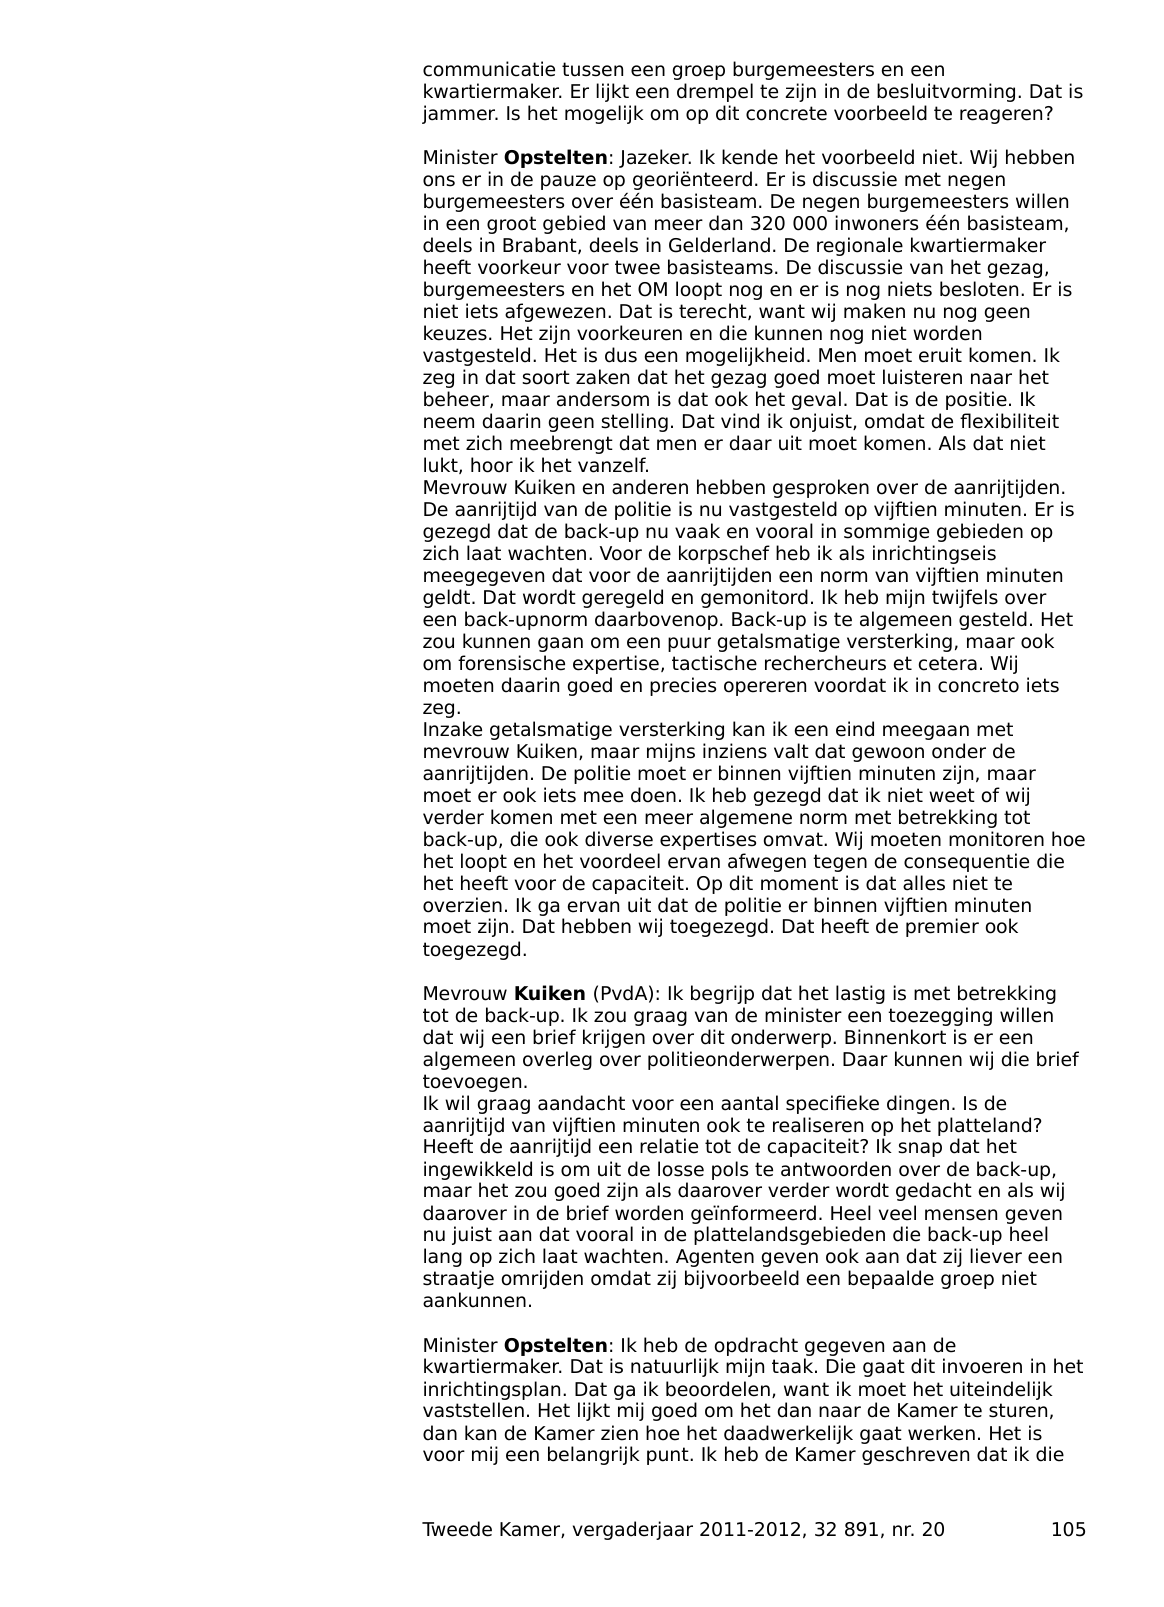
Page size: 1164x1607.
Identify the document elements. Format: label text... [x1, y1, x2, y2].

text Minister Opstelten: Jazeker. Ik kende het voorbeeld niet. Wij hebben ons er in de pauze op georiënteerd. Er is discussie met negen burgemeesters over één basisteam. De negen burgemeesters willen in een groot gebied van meer dan 320 000 inwoners één basisteam, deels in Brabant, deels in Gelderland. De regionale kwartiermaker heeft voorkeur voor twee basisteams. De discussie van het gezag, burgemeesters en het OM loopt nog en er is nog niets besloten. Er is niet iets afgewezen. Dat is terecht, want wij maken nu nog geen keuzes. Het zijn voorkeuren en die kunnen nog niet worden vastgesteld. Het is dus een mogelijkheid. Men moet eruit komen. Ik zeg in dat soort zaken dat het gezag goed moet luisteren naar het beheer, maar andersom is dat ook het geval. Dat is de positie. Ik neem daarin geen stelling. Dat vind ik onjuist, omdat de flexibiliteit met zich meebrengt dat men er daar uit moet komen. Als dat niet lukt, hoor ik het vanzelf. [422, 147, 1087, 477]
text Inzake getalsmatige versterking kan ik een eind meegaan met mevrouw Kuiken, maar mijns inziens valt dat gewoon onder de aanrijtijden. De politie moet er binnen vijftien minuten zijn, maar moet er ook iets mee doen. Ik heb gezegd dat ik niet weet of wij verder komen met een meer algemene norm met betrekking tot back-up, die ook diverse expertises omvat. Wij moeten monitoren hoe het loopt en het voordeel ervan afwegen tegen de consequentie die het heeft voor de capaciteit. Op dit moment is dat alles niet te overzien. Ik ga ervan uit dat de politie er binnen vijftien minuten moet zijn. Dat hebben wij toegezegd. Dat heeft de premier ook toegezegd. [422, 719, 1087, 960]
text Mevrouw Kuiken (PvdA): Ik begrijp dat het lastig is met betrekking tot de back-up. Ik zou graag van de minister een toezegging willen dat wij een brief krijgen over dit onderwerp. Binnenkort is er een algemeen overleg over politieonderwerpen. Daar kunnen wij die brief toevoegen. [422, 983, 1087, 1092]
text Mevrouw Kuiken en anderen hebben gesproken over de aanrijtijden. De aanrijtijd van de politie is nu vastgesteld op vijftien minuten. Er is gezegd dat de back-up nu vaak en vooral in sommige gebieden op zich laat wachten. Voor de korpschef heb ik als inrichtingseis meegegeven dat voor de aanrijtijden een norm van vijftien minuten geldt. Dat wordt geregeld en gemonitord. Ik heb mijn twijfels over een back-upnorm daarbovenop. Back-up is te algemeen gesteld. Het zou kunnen gaan om een puur getalsmatige versterking, maar ook om forensische expertise, tactische rechercheurs et cetera. Wij moeten daarin goed en precies opereren voordat ik in concreto iets zeg. [422, 477, 1087, 719]
text Ik wil graag aandacht voor een aantal specifieke dingen. Is de aanrijtijd van vijftien minuten ook te realiseren op het platteland? Heeft de aanrijtijd een relatie tot de capaciteit? Ik snap dat het ingewikkeld is om uit de losse pols te antwoorden over de back-up, maar het zou goed zijn als daarover verder wordt gedacht en als wij daarover in de brief worden geïnformeerd. Heel veel mensen geven nu juist aan dat vooral in de plattelandsgebieden die back-up heel lang op zich laat wachten. Agenten geven ook aan dat zij liever een straatje omrijden omdat zij bijvoorbeeld een bepaalde groep niet aankunnen. [422, 1092, 1087, 1312]
text Minister Opstelten: Ik heb de opdracht gegeven aan de kwartiermaker. Dat is natuurlijk mijn taak. Die gaat dit invoeren in het inrichtingsplan. Dat ga ik beoordelen, want ik moet het uiteindelijk vaststellen. Het lijkt mij goed om het dan naar de Kamer te sturen, dan kan de Kamer zien hoe het daadwerkelijk gaat werken. Het is voor mij een belangrijk punt. Ik heb de Kamer geschreven dat ik die [422, 1334, 1087, 1466]
text communicatie tussen een groep burgemeesters en een kwartiermaker. Er lijkt een drempel te zijn in de besluitvorming. Dat is jammer. Is het mogelijk om op dit concrete voorbeeld te reageren? [422, 59, 1087, 125]
